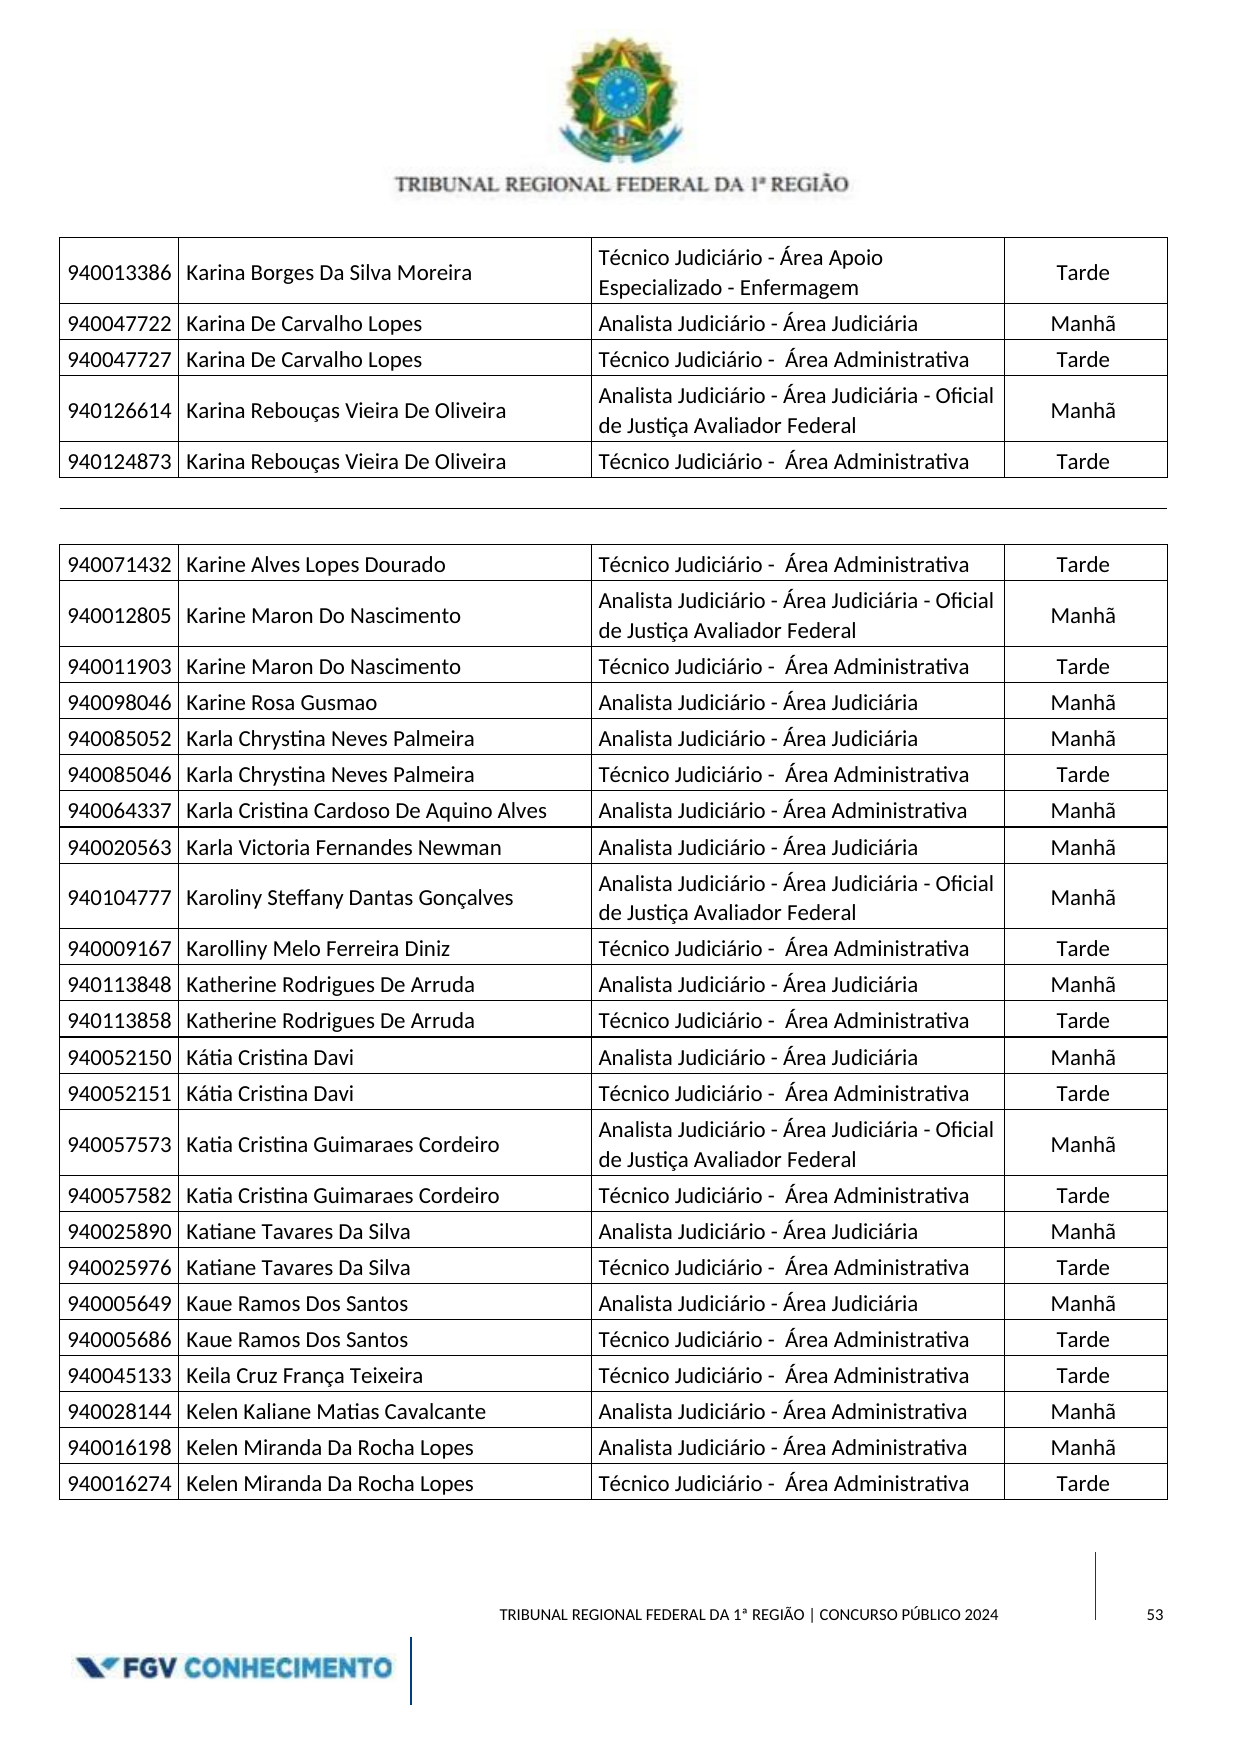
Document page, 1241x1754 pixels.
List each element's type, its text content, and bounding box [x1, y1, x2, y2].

table_cell 940113858 [60, 1001, 178, 1036]
table_cell Técnico Judiciário - Área Administrativa [592, 1320, 1004, 1355]
table_cell Katia Cristina Guimaraes Cordeiro [179, 1110, 591, 1174]
table_cell 940052151 [60, 1074, 178, 1108]
table_cell Manhã [1005, 1392, 1167, 1427]
table_cell Manhã [1005, 965, 1167, 1000]
table_cell 940064337 [60, 791, 178, 826]
table_cell 940098046 [60, 683, 178, 718]
table_cell Analista Judiciário - Área Judiciária [592, 304, 1004, 339]
table_cell Manhã [1005, 791, 1167, 826]
table_cell Kelen Miranda Da Rocha Lopes [179, 1428, 591, 1463]
table_cell 940009167 [60, 929, 178, 964]
table_cell Karina Borges Da Silva Moreira [179, 238, 591, 303]
table_cell Técnico Judiciário - Área Administrativa [592, 1176, 1004, 1211]
table_cell 940113848 [60, 965, 178, 1000]
table_cell Analista Judiciário - Área Administrativa [592, 1428, 1004, 1463]
table_cell Técnico Judiciário - Área Administrativa [592, 755, 1004, 790]
table_cell Karine Alves Lopes Dourado [179, 545, 591, 580]
table_cell Kaue Ramos Dos Santos [179, 1320, 591, 1355]
table_cell 940126614 [60, 376, 178, 441]
table_cell 940071432 [60, 545, 178, 580]
table_cell Karina Rebouças Vieira De Oliveira [179, 376, 591, 441]
table_cell 940011903 [60, 647, 178, 682]
table_cell Manhã [1005, 683, 1167, 718]
table_cell Analista Judiciário - Área Judiciária [592, 683, 1004, 718]
table_cell Manhã [1005, 1038, 1167, 1072]
table_cell Técnico Judiciário - Área Administrativa [592, 1464, 1004, 1499]
table_cell 940052150 [60, 1038, 178, 1072]
table_cell Analista Judiciário - Área Judiciária - Oficial de Justiça Avaliador Federal [592, 581, 1004, 646]
table_cell 940047727 [60, 340, 178, 375]
table_cell Kelen Miranda Da Rocha Lopes [179, 1464, 591, 1499]
table_cell Tarde [1005, 1464, 1167, 1499]
table_cell Analista Judiciário - Área Judiciária [592, 1038, 1004, 1072]
table_cell Manhã [1005, 304, 1167, 339]
table_cell Karla Victoria Fernandes Newman [179, 828, 591, 862]
table_cell Manhã [1005, 719, 1167, 754]
table_cell Kelen Kaliane Matias Cavalcante [179, 1392, 591, 1427]
table_cell Analista Judiciário - Área Judiciária [592, 828, 1004, 862]
table_cell Analista Judiciário - Área Judiciária [592, 965, 1004, 1000]
table_cell 940028144 [60, 1392, 178, 1427]
table_cell Técnico Judiciário - Área Administrativa [592, 340, 1004, 375]
table_cell 940025976 [60, 1248, 178, 1283]
table_cell 940047722 [60, 304, 178, 339]
table_cell Kátia Cristina Davi [179, 1074, 591, 1108]
table_cell Tarde [1005, 755, 1167, 790]
table_cell Técnico Judiciário - Área Administrativa [592, 929, 1004, 964]
table_cell Keila Cruz França Teixeira [179, 1356, 591, 1391]
table_cell Técnico Judiciário - Área Administrativa [592, 545, 1004, 580]
table_cell Técnico Judiciário - Área Administrativa [592, 1248, 1004, 1283]
table_cell Tarde [1005, 1074, 1167, 1108]
table_cell Manhã [1005, 1212, 1167, 1247]
table_cell Manhã [1005, 828, 1167, 862]
table_cell Katia Cristina Guimaraes Cordeiro [179, 1176, 591, 1211]
table_cell Manhã [1005, 1284, 1167, 1319]
table_cell 940104777 [60, 864, 178, 928]
table_header Cargo [591, 509, 1004, 544]
table_cell 940005686 [60, 1320, 178, 1355]
table_cell Kátia Cristina Davi [179, 1038, 591, 1072]
table_cell 940025890 [60, 1212, 178, 1247]
table_cell Kaue Ramos Dos Santos [179, 1284, 591, 1319]
table_cell Karla Chrystina Neves Palmeira [179, 755, 591, 790]
table_cell Katiane Tavares Da Silva [179, 1212, 591, 1247]
table_cell Analista Judiciário - Área Judiciária - Oficial de Justiça Avaliador Federal [592, 864, 1004, 928]
table_cell Tarde [1005, 1248, 1167, 1283]
table_cell Karla Chrystina Neves Palmeira [179, 719, 591, 754]
table_cell 940057582 [60, 1176, 178, 1211]
table_cell Técnico Judiciário - Área Apoio Especializado - Enfermagem [592, 238, 1004, 303]
table_cell 940085046 [60, 755, 178, 790]
table_cell Analista Judiciário - Área Administrativa [592, 791, 1004, 826]
table_header Inscrição Nome [60, 509, 591, 544]
table_cell 940057573 [60, 1110, 178, 1174]
table_cell Katherine Rodrigues De Arruda [179, 1001, 591, 1036]
table_cell Manhã [1005, 1110, 1167, 1174]
table_cell Analista Judiciário - Área Judiciária [592, 1212, 1004, 1247]
table_cell Técnico Judiciário - Área Administrativa [592, 647, 1004, 682]
table_cell 940005649 [60, 1284, 178, 1319]
table_cell Karina De Carvalho Lopes [179, 304, 591, 339]
table_cell Karine Maron Do Nascimento [179, 647, 591, 682]
table_cell 940085052 [60, 719, 178, 754]
table_cell Analista Judiciário - Área Judiciária - Oficial de Justiça Avaliador Federal [592, 1110, 1004, 1174]
table_cell 940013386 [60, 238, 178, 303]
table_cell Karine Rosa Gusmao [179, 683, 591, 718]
table_cell Karine Maron Do Nascimento [179, 581, 591, 646]
table_cell 940045133 [60, 1356, 178, 1391]
table_cell Karina De Carvalho Lopes [179, 340, 591, 375]
table_cell Tarde [1005, 1356, 1167, 1391]
table_cell Karina Rebouças Vieira De Oliveira [179, 442, 591, 477]
table_cell Tarde [1005, 1176, 1167, 1211]
table_cell Manhã [1005, 864, 1167, 928]
table_header Turno de Prova [1005, 509, 1167, 544]
table_cell Tarde [1005, 442, 1167, 477]
table_cell Tarde [1005, 340, 1167, 375]
table_cell Karla Cristina Cardoso De Aquino Alves [179, 791, 591, 826]
table_cell Técnico Judiciário - Área Administrativa [592, 1074, 1004, 1108]
table_cell Karoliny Steffany Dantas Gonçalves [179, 864, 591, 928]
table_cell Tarde [1005, 929, 1167, 964]
table_cell 940016274 [60, 1464, 178, 1499]
table_cell 940012805 [60, 581, 178, 646]
table_cell Katiane Tavares Da Silva [179, 1248, 591, 1283]
table_cell Tarde [1005, 545, 1167, 580]
table_cell Manhã [1005, 376, 1167, 441]
table_cell Analista Judiciário - Área Administrativa [592, 1392, 1004, 1427]
table_cell Tarde [1005, 238, 1167, 303]
table_cell Karolliny Melo Ferreira Diniz [179, 929, 591, 964]
table_cell Analista Judiciário - Área Judiciária - Oficial de Justiça Avaliador Federal [592, 376, 1004, 441]
table_cell 940020563 [60, 828, 178, 862]
table_cell Manhã [1005, 1428, 1167, 1463]
table_cell Tarde [1005, 647, 1167, 682]
table_cell 940124873 [60, 442, 178, 477]
table_cell Técnico Judiciário - Área Administrativa [592, 442, 1004, 477]
table_cell Katherine Rodrigues De Arruda [179, 965, 591, 1000]
table_cell Analista Judiciário - Área Judiciária [592, 719, 1004, 754]
table_cell 940016198 [60, 1428, 178, 1463]
table_cell Técnico Judiciário - Área Administrativa [592, 1356, 1004, 1391]
table_cell Analista Judiciário - Área Judiciária [592, 1284, 1004, 1319]
table_cell Manhã [1005, 581, 1167, 646]
table_cell Tarde [1005, 1320, 1167, 1355]
table_cell Tarde [1005, 1001, 1167, 1036]
table_cell Técnico Judiciário - Área Administrativa [592, 1001, 1004, 1036]
